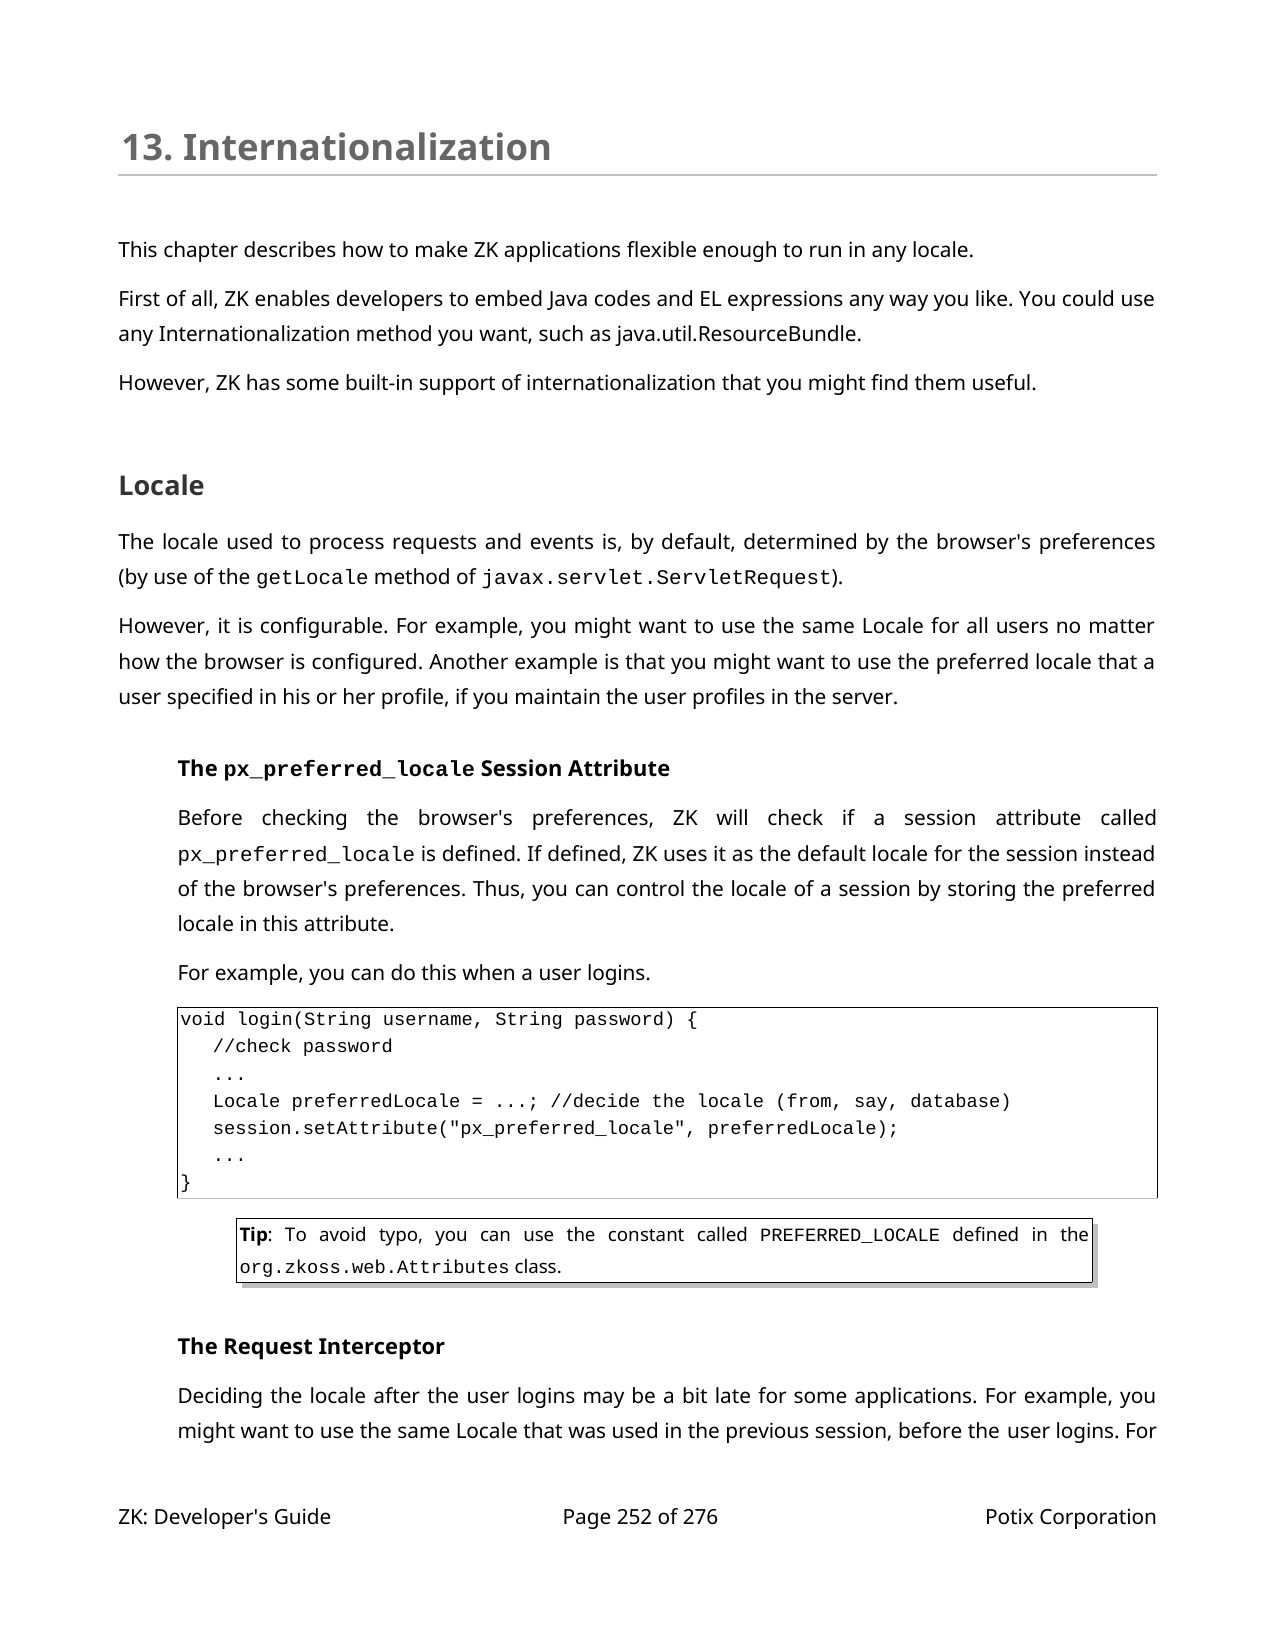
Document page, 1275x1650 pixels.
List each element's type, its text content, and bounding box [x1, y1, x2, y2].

text Locale preferredLocale = ...; //decide the locale (from, say, database) [178, 1089, 1157, 1113]
text This chapter describes how to make ZK applications flexible enough to run in any locale. [118, 235, 1157, 263]
text } [178, 1170, 1157, 1198]
text ... [178, 1143, 1157, 1167]
text //check password [178, 1034, 1157, 1059]
text However, it is configurable. For example, you might want to use the same Locale for all users no matter how the browser is configured. Another example is that you might want to use the preferred locale that a user specified in his or her profile, if you maintain the user profiles in the server. [118, 612, 1157, 710]
text However, ZK has some built-in support of internationalization that you might find them useful. [118, 368, 1157, 396]
subtitle Locale [118, 467, 1157, 504]
subtitle The px_preferred_locale Session Attribute [177, 753, 1157, 783]
text First of all, ZK enables developers to embed Java codes and EL expressions any way you like. You could use any Internationalization method you want, such as java.util.ResourceBundle. [118, 284, 1157, 347]
text ... [178, 1062, 1157, 1086]
subtitle 13. Internationalization [118, 118, 1157, 174]
text void login(String username, String password) { [178, 1008, 1157, 1031]
text For example, you can do this when a user logins. [177, 958, 1157, 987]
text Deciding the locale after the user logins may be a bit late for some applications. For example, you might want to use the same Locale that was used in the previous session, before the user logins. For [177, 1381, 1157, 1444]
text session.setAttribute("px_preferred_locale", preferredLocale); [178, 1116, 1157, 1140]
subtitle The Request Interceptor [177, 1331, 1157, 1361]
text Before checking the browser's preferences, ZK will check if a session attribute called px_preferred_locale is defined. If defined, ZK uses it as the default locale for the session instead of the browser's preferences. Thus, you can control the locale of a session by storing the preferred locale in this attribute. [177, 803, 1157, 938]
text The locale used to process requests and events is, by default, determined by the browser's preferences (by use of the getLocale method of javax.servlet.ServletRequest). [118, 527, 1157, 591]
text Tip: To avoid typo, you can use the constant called PREFERRED_LOCALE defined in the org.zkoss.web.Attributes class. [237, 1219, 1092, 1282]
